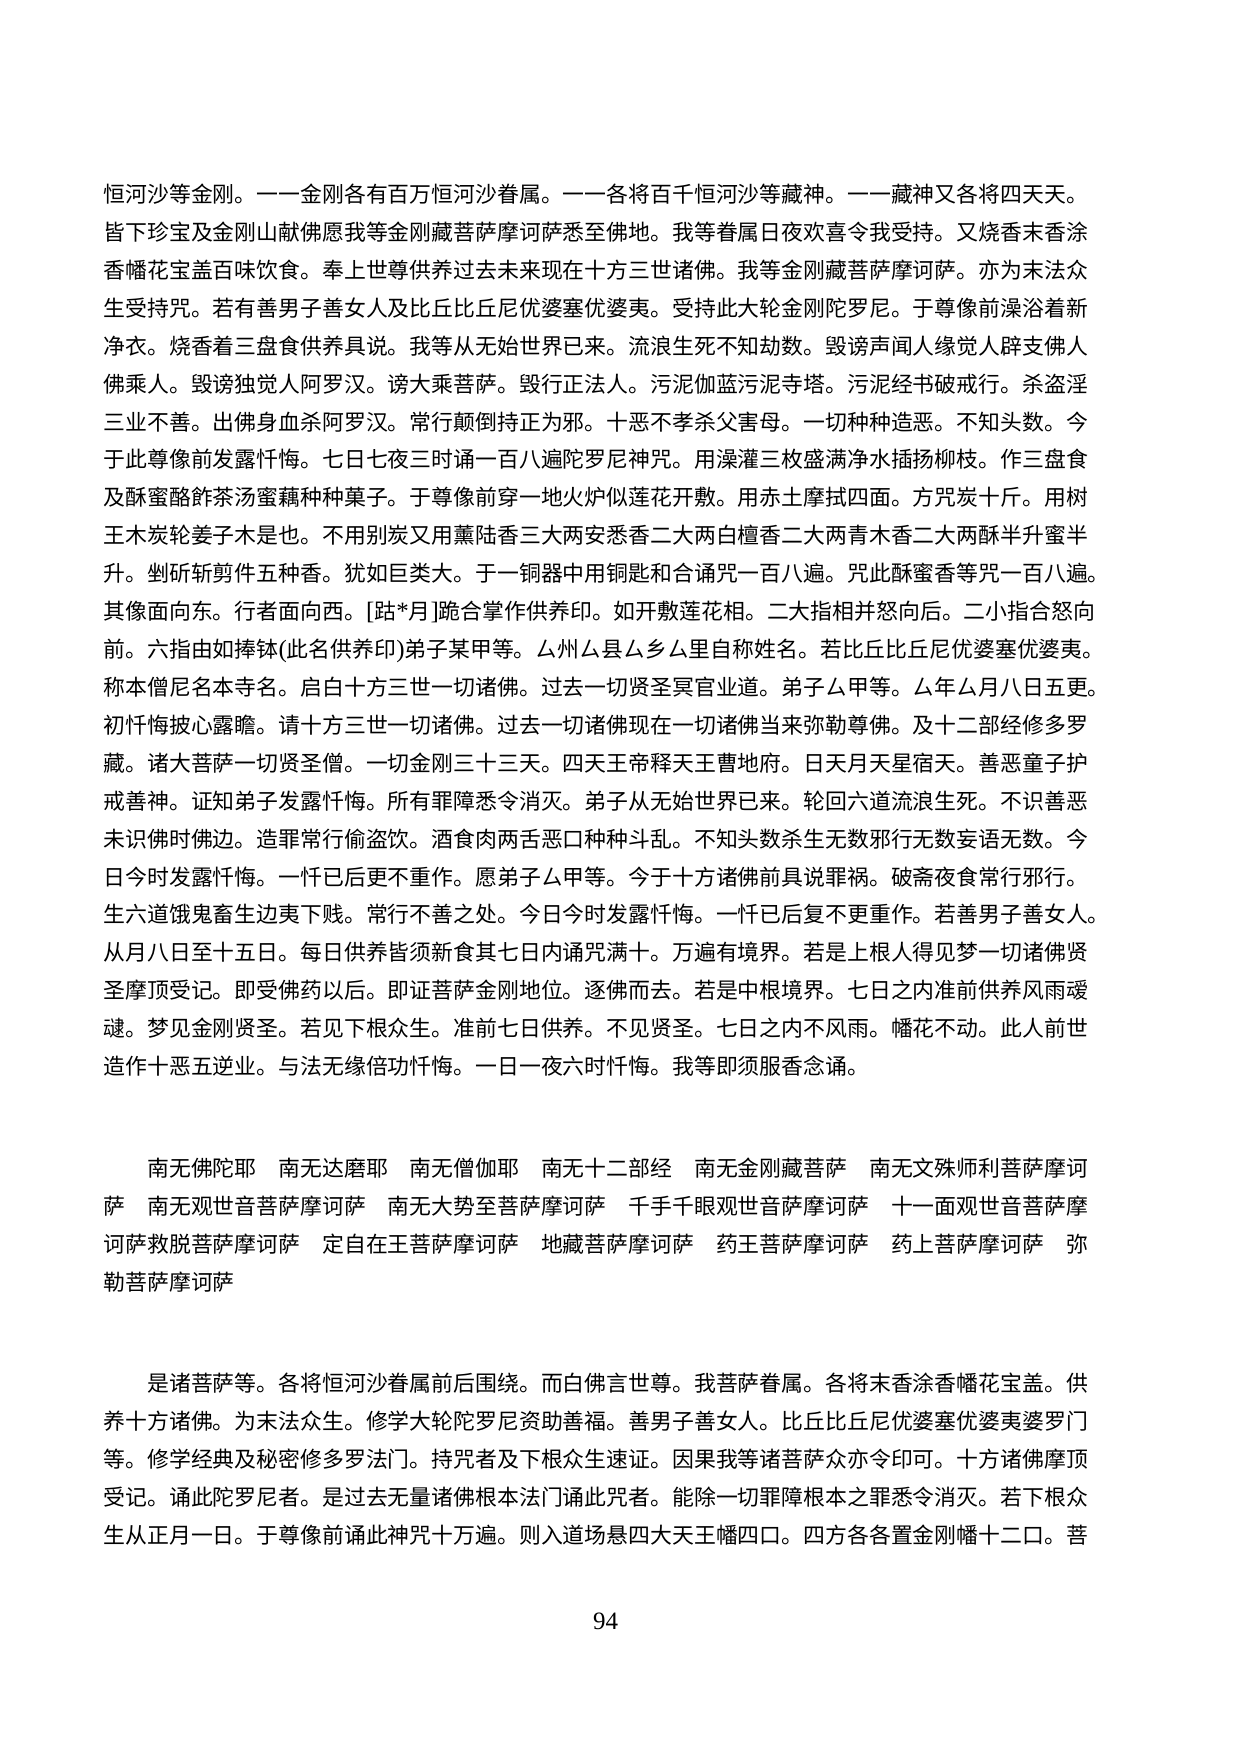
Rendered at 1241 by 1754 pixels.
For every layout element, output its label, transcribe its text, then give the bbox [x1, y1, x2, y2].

text 是诸菩萨等。各将恒河沙眷属前后围绕。而白佛言世尊。我菩萨眷属。各将末香涂香幡花宝盖。供养十方诸佛。为末法众生。修学大轮陀罗尼资助善福。善男子善女人。比丘比丘尼优婆塞优婆夷婆罗门等。修学经典及秘密修多罗法门。持咒者及下根众生速证。因果我等诸菩萨众亦令印可。十方诸佛摩顶受记。诵此陀罗尼者。是过去无量诸佛根本法门诵此咒者。能除一切罪障根本之罪悉令消灭。若下根众生从正月一日。于尊像前诵此神咒十万遍。则入道场悬四大天王幡四口。四方各各置金刚幡十二口。菩 [103, 1366, 1107, 1549]
text 恒河沙等金刚。一一金刚各有百万恒河沙眷属。一一各将百千恒河沙等藏神。一一藏神又各将四天天。皆下珍宝及金刚山献佛愿我等金刚藏菩萨摩诃萨悉至佛地。我等眷属日夜欢喜令我受持。又烧香末香涂香幡花宝盖百味饮食。奉上世尊供养过去未来现在十方三世诸佛。我等金刚藏菩萨摩诃萨。亦为末法众生受持咒。若有善男子善女人及比丘比丘尼优婆塞优婆夷。受持此大轮金刚陀罗尼。于尊像前澡浴着新净衣。烧香着三盘食供养具说。我等从无始世界已来。流浪生死不知劫数。毁谤声闻人缘觉人辟支佛人佛乘人。毁谤独觉人阿罗汉。谤大乘菩萨。毁行正法人。污泥伽蓝污泥寺塔。污泥经书破戒行。杀盗淫三业不善。出佛身血杀阿罗汉。常行颠倒持正为邪。十恶不孝杀父害母。一切种种造恶。不知头数。今于此尊像前发露忏悔。七日七夜三时诵一百八遍陀罗尼神咒。用澡灌三枚盛满净水插扬柳枝。作三盘食及酥蜜酪飵茶汤蜜藕种种菓子。于尊像前穿一地火炉似莲花开敷。用赤土摩拭四面。方咒炭十斤。用树王木炭轮姜子木是也。不用别炭又用薰陆香三大两安悉香二大两白檀香二大两青木香二大两酥半升蜜半升。剉斫斩剪件五种香。犹如巨类大。于一铜器中用铜匙和合诵咒一百八遍。咒此酥蜜香等咒一百八遍。其像面向东。行者面向西。[跍*月]跪合掌作供养印。如开敷莲花相。二大指相并怒向后。二小指合怒向前。六指由如捧钵(此名供养印)弟子某甲等。ㄙ州ㄙ县ㄙ乡ㄙ里自称姓名。若比丘比丘尼优婆塞优婆夷。称本僧尼名本寺名。启白十方三世一切诸佛。过去一切贤圣冥官业道。弟子ㄙ甲等。ㄙ年ㄙ月八日五更。初忏悔披心露瞻。请十方三世一切诸佛。过去一切诸佛现在一切诸佛当来弥勒尊佛。及十二部经修多罗藏。诸大菩萨一切贤圣僧。一切金刚三十三天。四天王帝释天王曹地府。日天月天星宿天。善恶童子护戒善神。证知弟子发露忏悔。所有罪障悉令消灭。弟子从无始世界已来。轮回六道流浪生死。不识善恶未识佛时佛边。造罪常行偷盗饮。酒食肉两舌恶口种种斗乱。不知头数杀生无数邪行无数妄语无数。今日今时发露忏悔。一忏已后更不重作。愿弟子ㄙ甲等。今于十方诸佛前具说罪祸。破斋夜食常行邪行。生六道饿鬼畜生边夷下贱。常行不善之处。今日今时发露忏悔。一忏已后复不更重作。若善男子善女人。从月八日至十五日。每日供养皆须新食其七日内诵咒满十。万遍有境界。若是上根人得见梦一切诸佛贤圣摩顶受记。即受佛药以后。即证菩萨金刚地位。逐佛而去。若是中根境界。七日之内准前供养风雨叆叇。梦见金刚贤圣。若见下根众生。准前七日供养。不见贤圣。七日之内不风雨。幡花不动。此人前世造作十恶五逆业。与法无缘倍功忏悔。一日一夜六时忏悔。我等即须服香念诵。 [103, 177, 1107, 1081]
text 南无佛陀耶 南无达磨耶 南无僧伽耶 南无十二部经 南无金刚藏菩萨 南无文殊师利菩萨摩诃萨 南无观世音菩萨摩诃萨 南无大势至菩萨摩诃萨 千手千眼观世音萨摩诃萨 十一面观世音菩萨摩诃萨救脱菩萨摩诃萨 定自在王菩萨摩诃萨 地藏菩萨摩诃萨 药王菩萨摩诃萨 药上菩萨摩诃萨 弥勒菩萨摩诃萨 [103, 1151, 1107, 1296]
